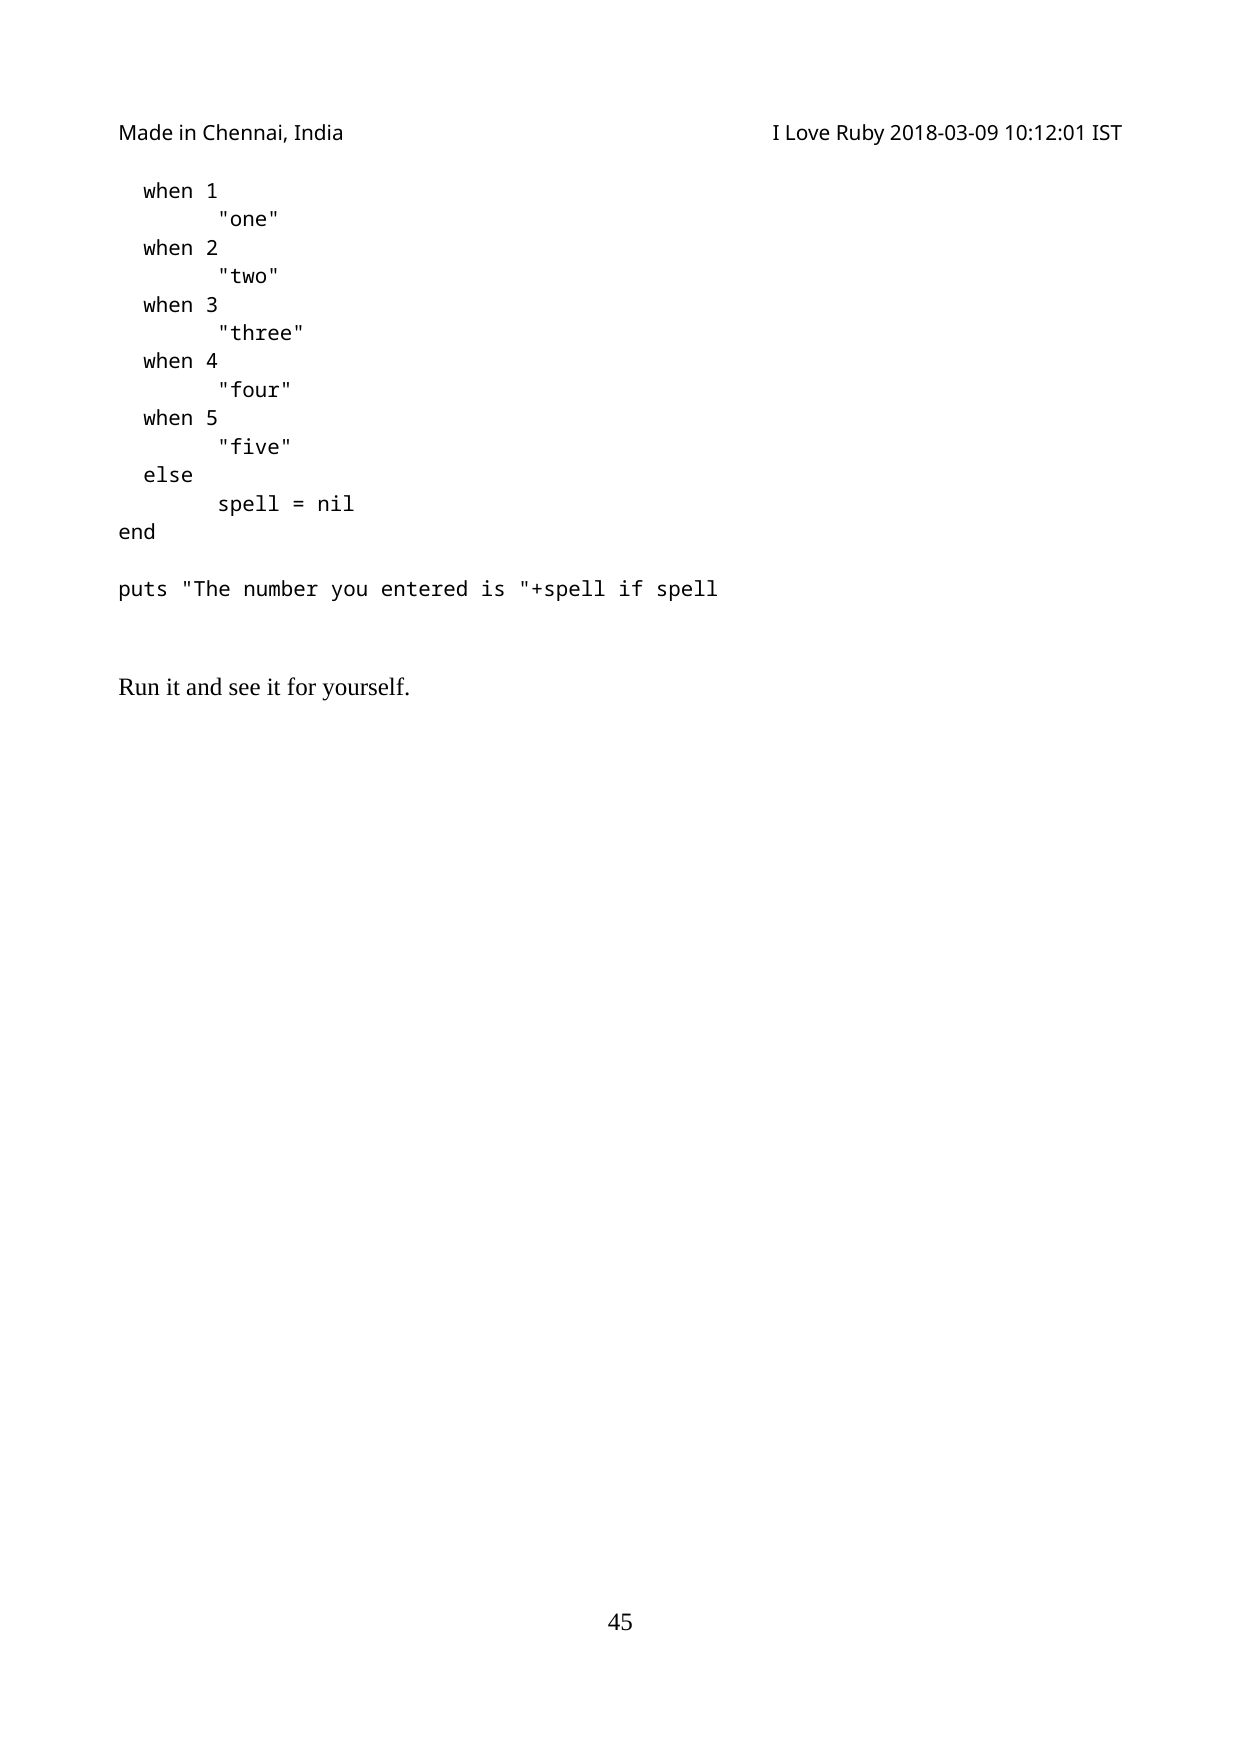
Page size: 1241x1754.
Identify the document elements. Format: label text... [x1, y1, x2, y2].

text Run it and see it for yourself. [118, 672, 1122, 701]
text "five" [118, 432, 1122, 460]
text when 1 [118, 176, 1122, 204]
text "three" [118, 318, 1122, 347]
text when 2 [118, 233, 1122, 261]
text "four" [118, 375, 1122, 403]
text when 4 [118, 347, 1122, 375]
text spell = nil [118, 489, 1122, 517]
text else [118, 460, 1122, 489]
text "one" [118, 204, 1122, 233]
text "two" [118, 261, 1122, 290]
text when 5 [118, 403, 1122, 432]
text puts "The number you entered is "+spell if spell [118, 574, 1122, 603]
text end [118, 517, 1122, 546]
text when 3 [118, 290, 1122, 318]
